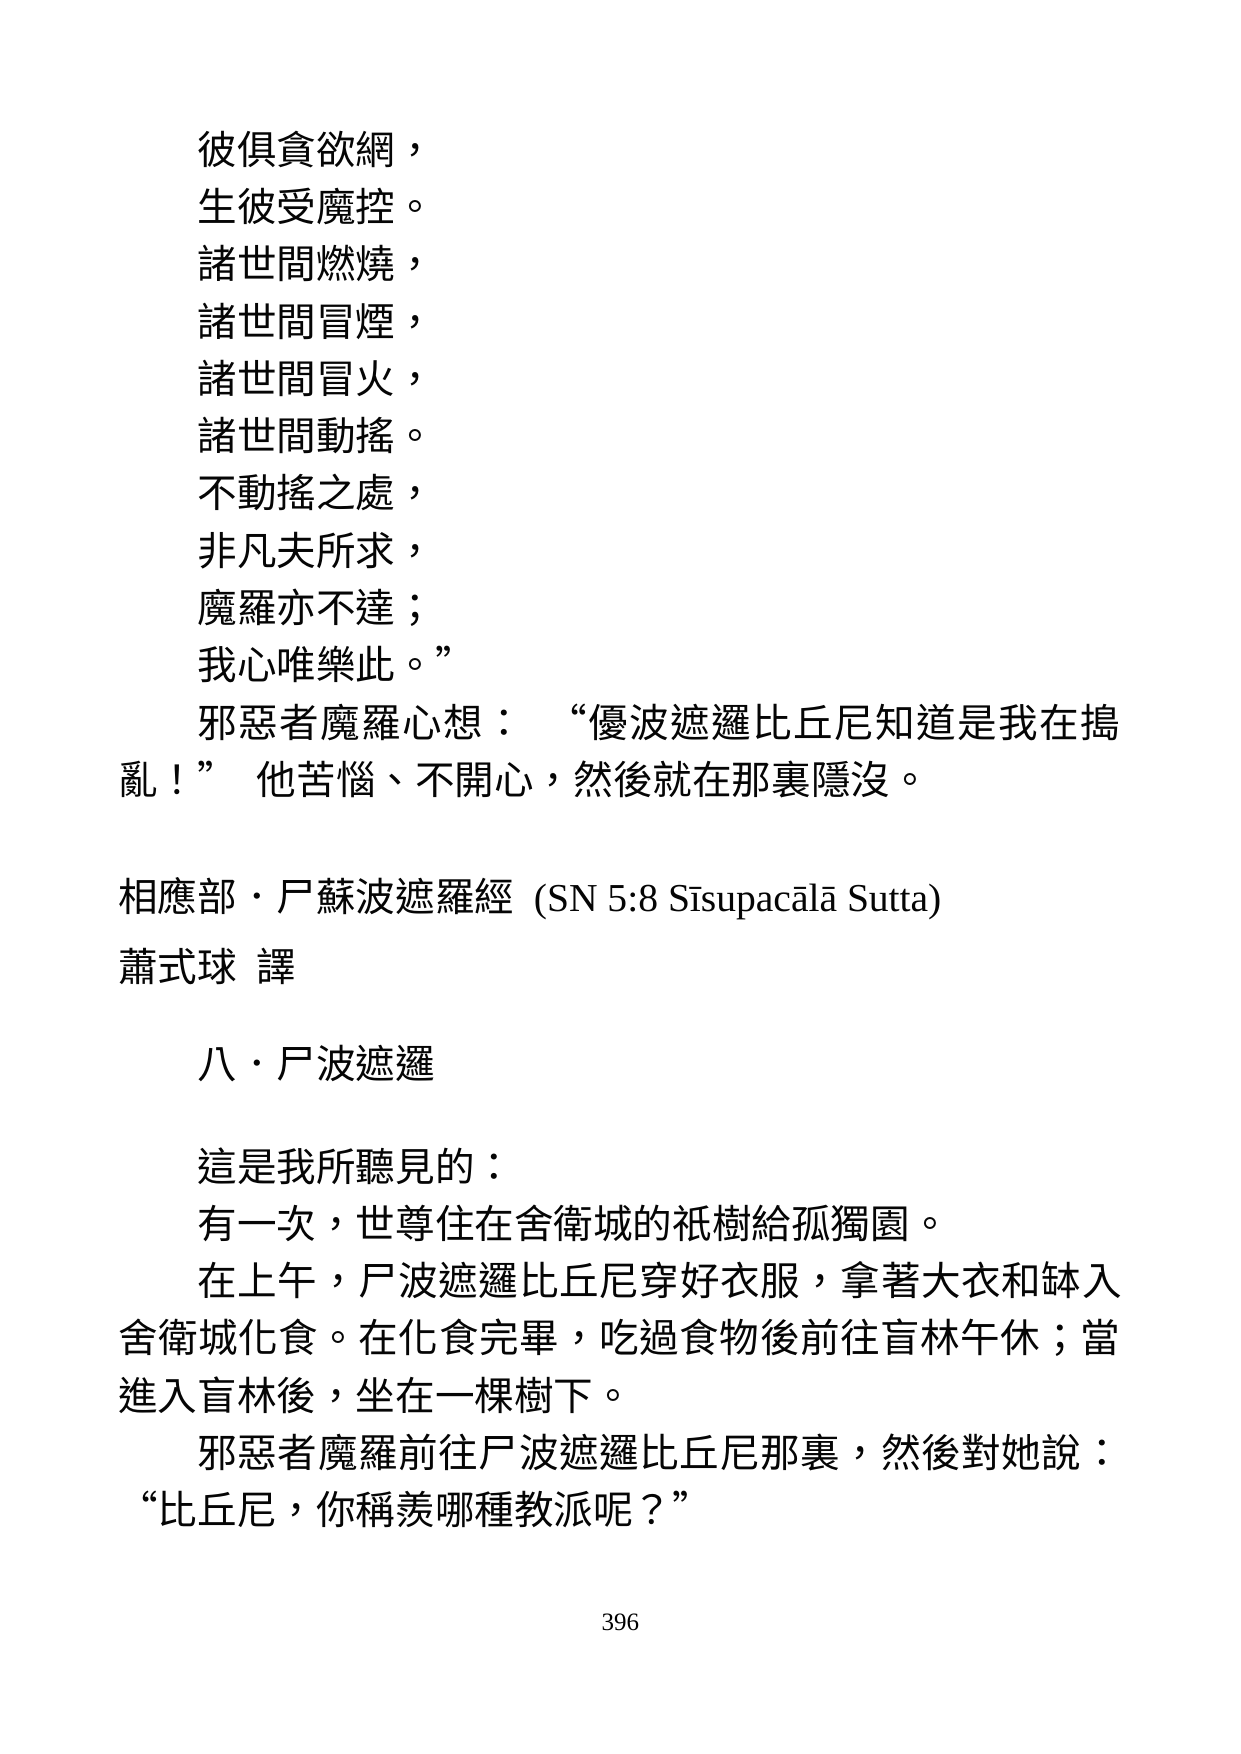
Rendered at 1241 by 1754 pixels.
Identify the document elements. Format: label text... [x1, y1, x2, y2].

text 魔羅亦不達； [118, 576, 1122, 634]
text 諸世間動搖。 [118, 404, 1122, 462]
text 邪惡者魔羅前往尸波遮邏比丘尼那裏，然後對她說： “比丘尼，你稱羨哪種教派呢？” [118, 1421, 1122, 1536]
text 諸世間冒煙， [118, 290, 1122, 347]
text 在上午，尸波遮邏比丘尼穿好衣服，拿著大衣和缽入舍衛城化食。在化食完畢，吃過食物後前往盲林午休；當進入盲林後，坐在一棵樹下。 [118, 1249, 1122, 1421]
subtitle 相應部．尸蘇波遮羅經 (SN 5:8 Sīsupacālā Sutta) [118, 866, 1122, 923]
text 彼俱貪欲網， [118, 118, 1122, 175]
text 蕭式球 譯 [118, 936, 1122, 993]
text 非凡夫所求， [118, 519, 1122, 576]
text 不動搖之處， [118, 462, 1122, 519]
text 這是我所聽見的： [118, 1135, 1122, 1192]
text 我心唯樂此。” [118, 634, 1122, 691]
text 諸世間冒火， [118, 347, 1122, 404]
text 生彼受魔控。 [118, 175, 1122, 233]
text 八．尸波遮邏 [118, 1032, 1122, 1089]
text 有一次，世尊住在舍衛城的祇樹給孤獨園。 [118, 1192, 1122, 1249]
text 邪惡者魔羅心想： “優波遮邏比丘尼知道是我在搗亂！” 他苦惱、不開心，然後就在那裏隱沒。 [118, 691, 1122, 806]
text 諸世間燃燒， [118, 233, 1122, 290]
